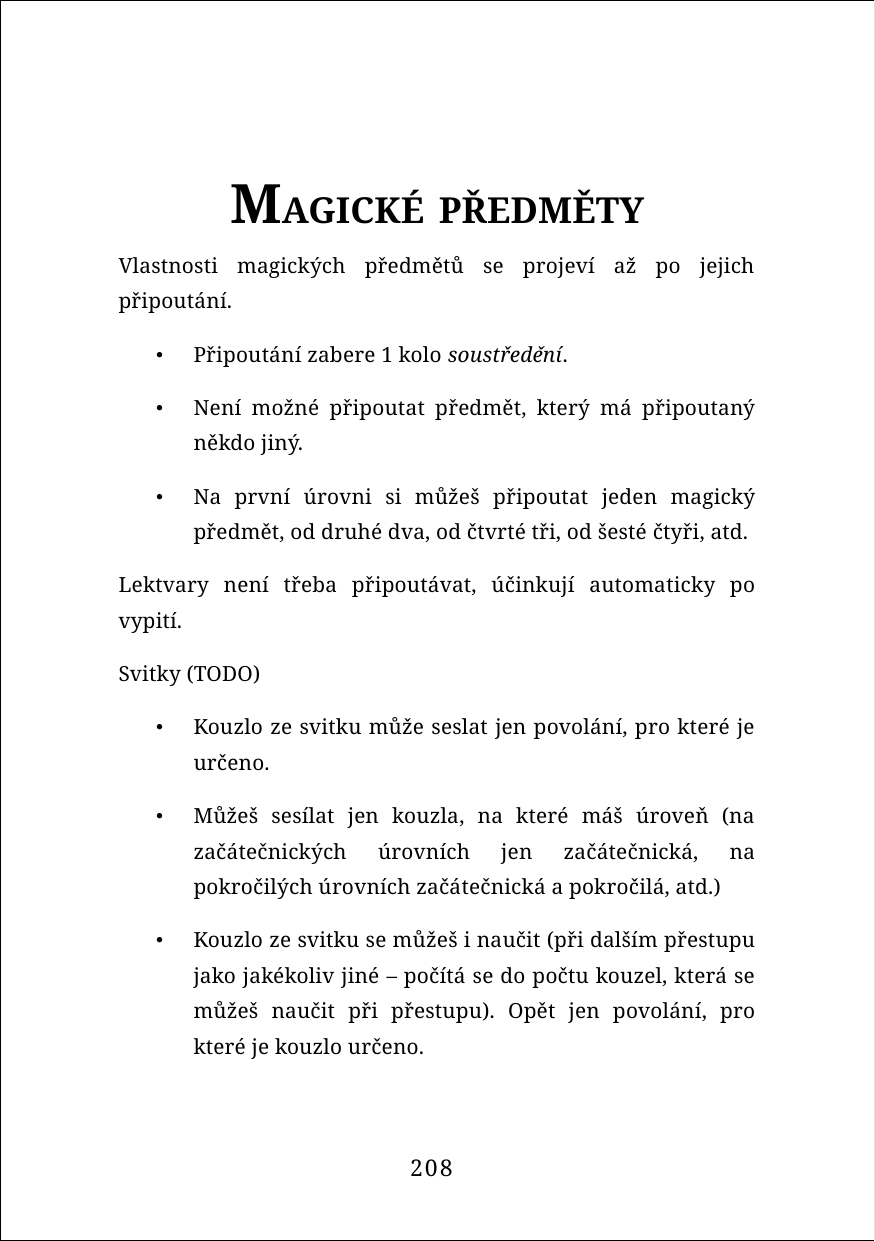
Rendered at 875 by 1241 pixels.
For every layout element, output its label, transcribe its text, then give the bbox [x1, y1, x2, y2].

text Svitky (TODO) [118, 659, 756, 688]
list Můžeš sesílat jen kouzla, na které máš úroveň (na začátečnických úrovních jen začátečnická, na pokročilých úrovních začátečnická a pokročilá, atd.) [156, 801, 756, 901]
list Kouzlo ze svitku se můžeš i naučit (při dalším přestupu jako jakékoliv jiné – počítá se do počtu kouzel, která se můžeš naučit při přestupu). Opět jen povolání, pro které je kouzlo určeno. [156, 926, 756, 1061]
subtitle Magické předměty [118, 166, 756, 239]
text Vlastnosti magických předmětů se projeví až po jejich připoutání. [118, 251, 756, 315]
list Připoutání zabere 1 kolo soustředění. [156, 340, 756, 368]
list Není možné připoutat předmět, který má připoutaný někdo jiný. [156, 393, 756, 457]
list Na první úrovni si můžeš připoutat jeden magický předmět, od druhé dva, od čtvrté tři, od šesté čtyři, atd. [156, 482, 756, 546]
text Lektvary není třeba připoutávat, účinkují automaticky po vypití. [118, 571, 756, 634]
list Kouzlo ze svitku může seslat jen povolání, pro které je určeno. [156, 712, 756, 776]
